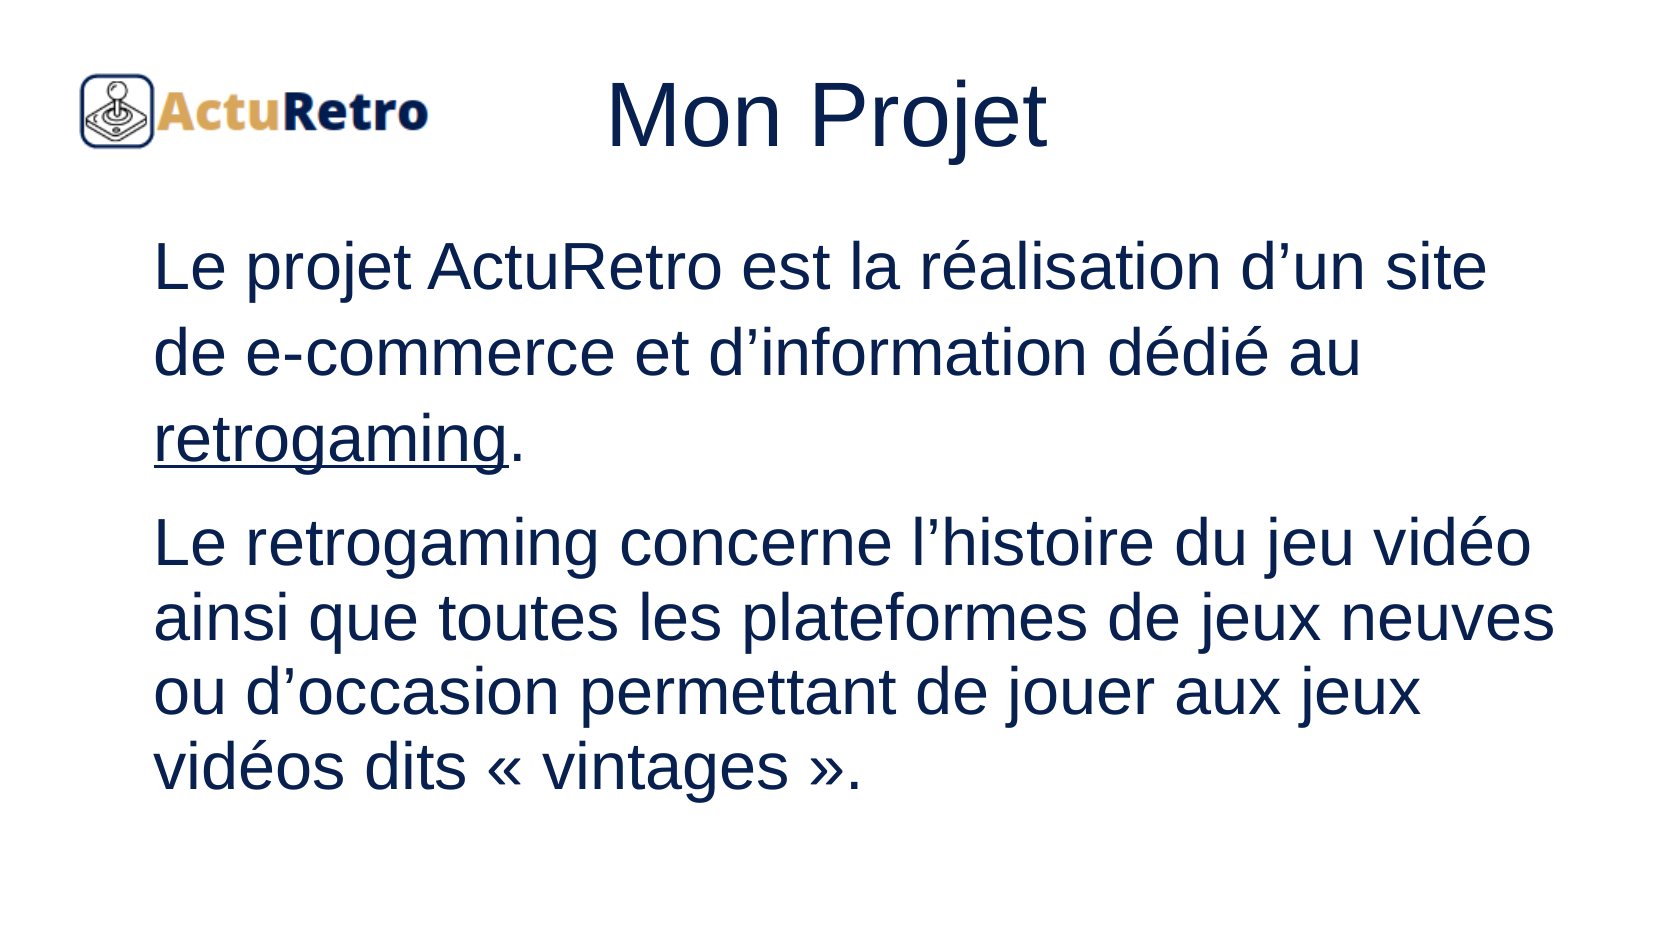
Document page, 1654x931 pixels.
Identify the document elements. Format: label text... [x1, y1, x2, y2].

title Mon Projet [82, 37, 1571, 193]
list Le projet ActuRetro est la réalisation d’un site de e-commerce et d’information dédié au retrogaming. Le retrogaming concerne l’histoire du jeu vidéo ainsi que toutes les plateformes de jeux neuves ou d’occasion permettant de jouer aux jeux vidéos dits « vintages ». [82, 217, 1571, 920]
picture [75, 69, 434, 154]
